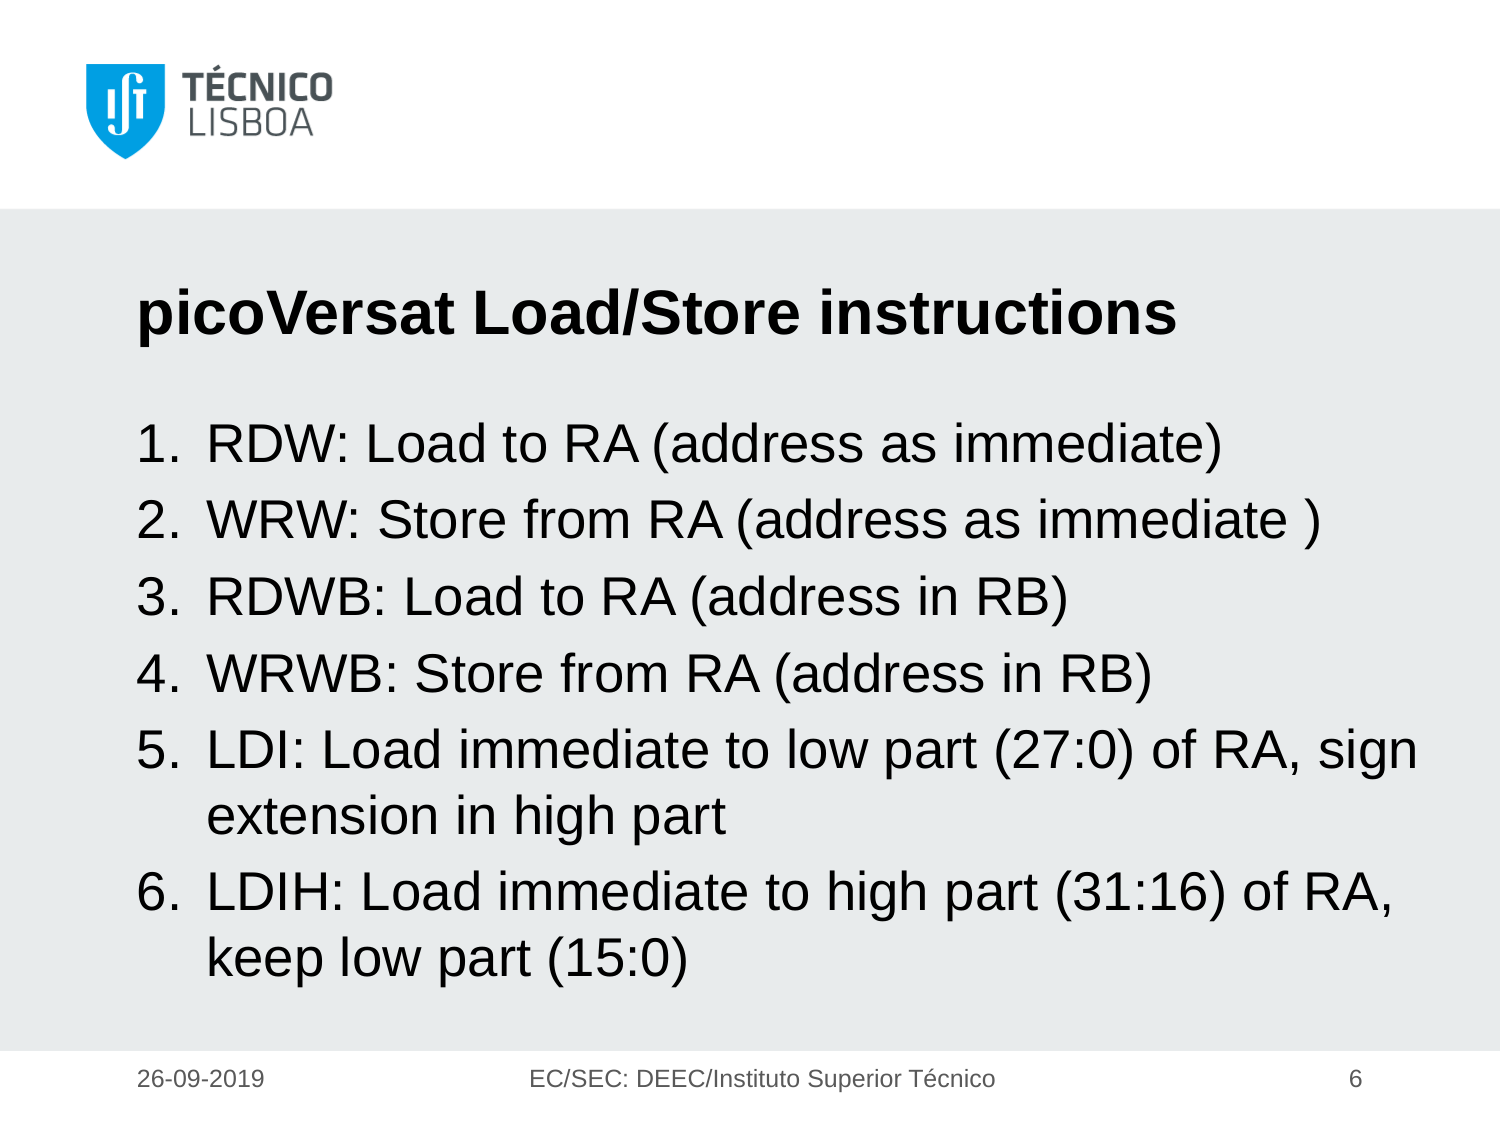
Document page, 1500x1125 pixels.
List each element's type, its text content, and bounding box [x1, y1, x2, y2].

slide_number 26-09-2019 [121, 1052, 425, 1103]
slide_number [1077, 1052, 1378, 1103]
picture [0, 0, 1500, 1125]
title picoVersat Load/Store instructions [121, 237, 1378, 381]
footer EC/SEC: DEEC/Instituto Superior Técnico [512, 1052, 1021, 1103]
list RDW: Load to RA (address as immediate) WRW: Store from RA (address as immediate ) RDWB: Load to RA (address in RB) WRWB: Store from RA (address in RB) LDI: Load immediate to low part (27:0) of RA, sign extension in high part LDIH: Load immediate to high part (31:16) of RA, keep low part (15:0) [121, 400, 1440, 1005]
